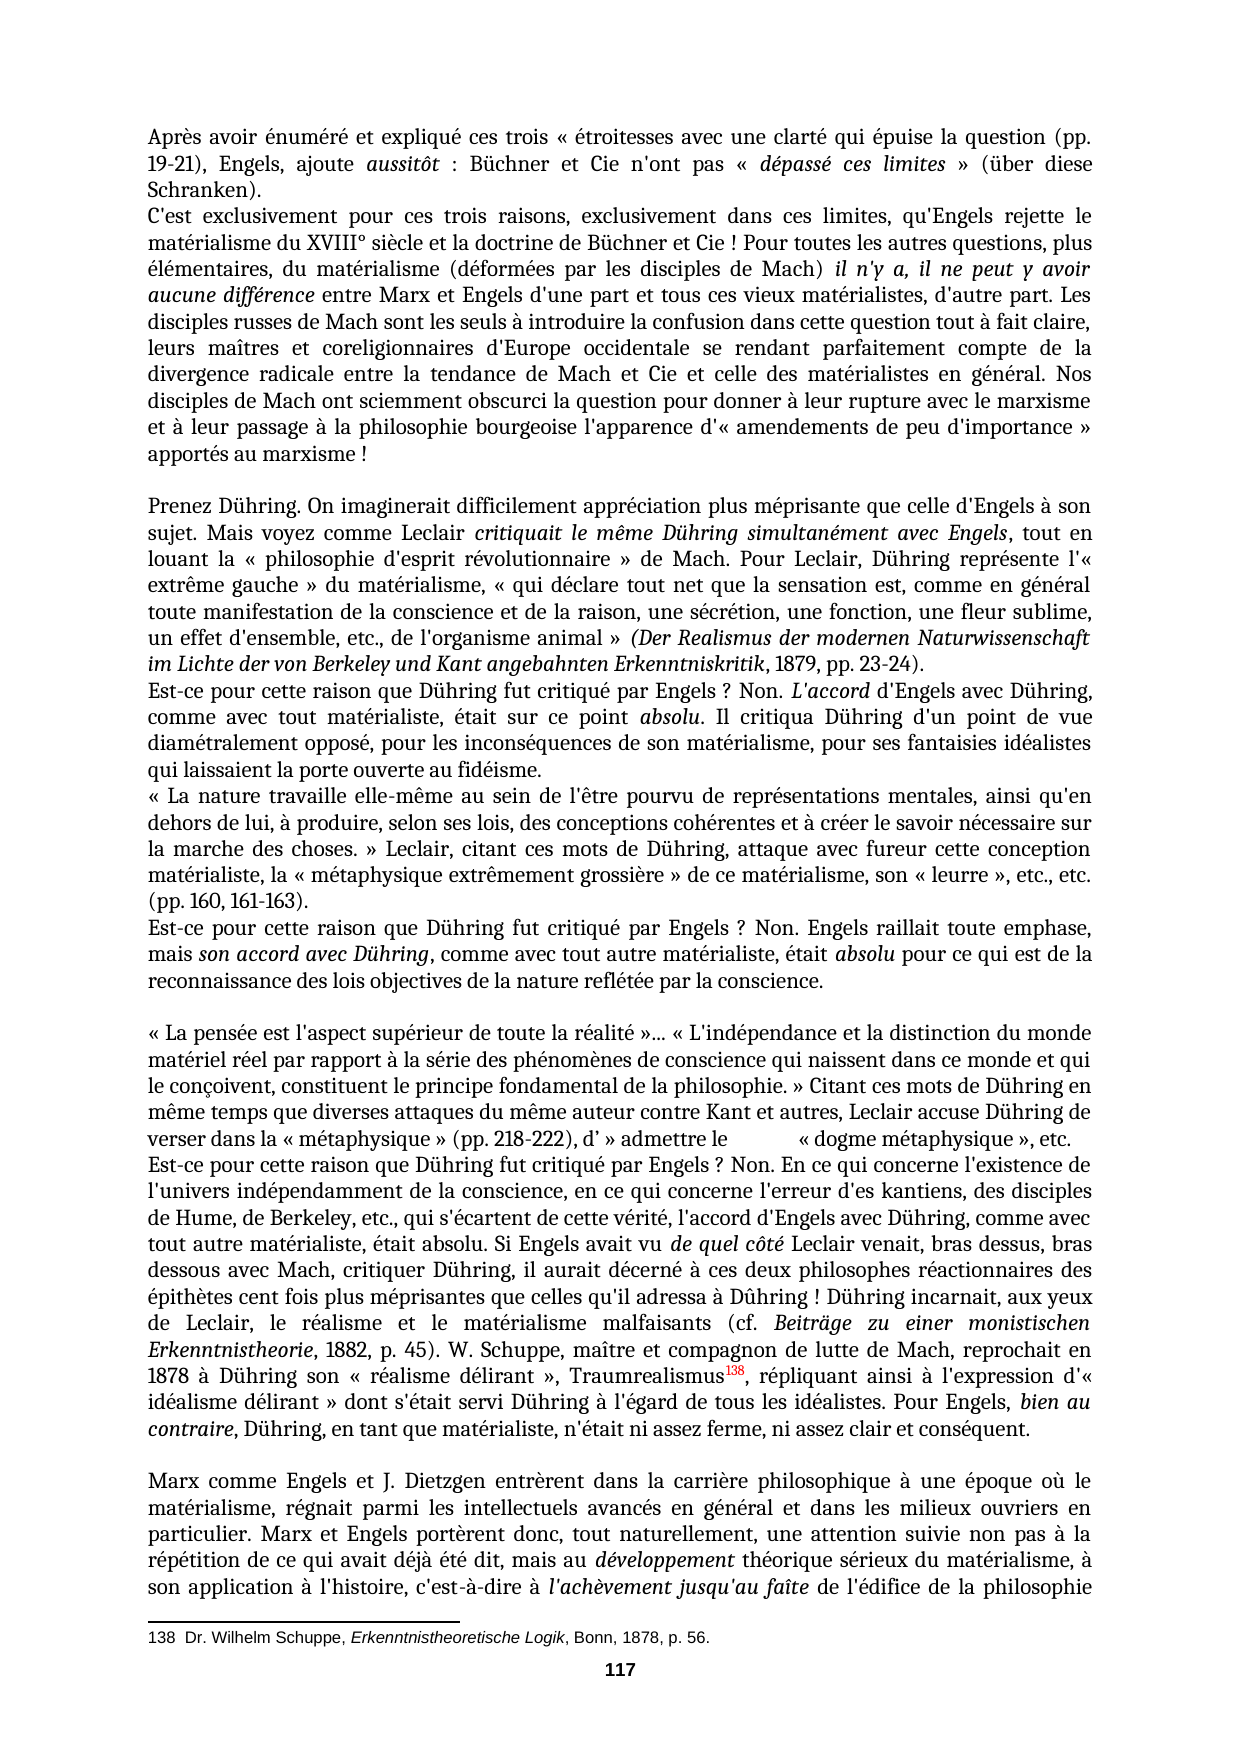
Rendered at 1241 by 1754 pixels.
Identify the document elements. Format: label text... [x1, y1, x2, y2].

text Est‑ce pour cette raison que Dühring fut critiqué par Engels ? Non. Engels raillait toute emphase, mais son accord avec Dühring, comme avec tout autre matérialiste, était absolu pour ce qui est de la reconnaissance des lois objectives de la nature reflétée par la conscience. [148, 915, 1093, 994]
text « La nature travaille elle‑même au sein de l'être pourvu de représentations mentales, ainsi qu'en dehors de lui, à produire, selon ses lois, des conceptions cohérentes et à créer le savoir nécessaire sur la marche des choses. » Leclair, citant ces mots de Dühring, attaque avec fureur cette conception matérialiste, la « métaphysique extrêmement grossière » de ce matérialisme, son « leurre », etc., etc. (pp. 160, 161‑163). [148, 783, 1093, 915]
text Est‑ce pour cette raison que Dühring fut critiqué par Engels ? Non. L'accord d'Engels avec Dühring, comme avec tout matérialiste, était sur ce point absolu. Il critiqua Dühring d'un point de vue diamétralement opposé, pour les inconséquences de son matérialisme, pour ses fantaisies idéalistes qui laissaient la porte ouverte au fidéisme. [148, 677, 1093, 783]
text Prenez Dühring. On imaginerait difficilement appréciation plus méprisante que celle d'Engels à son sujet. Mais voyez comme Leclair critiquait le même Dühring simultanément avec Engels, tout en louant la « philosophie d'esprit révolutionnaire » de Mach. Pour Leclair, Dühring représente l'« extrême gauche » du matérialisme, « qui déclare tout net que la sensation est, comme en général toute manifestation de la conscience et de la raison, une sécrétion, une fonction, une fleur sublime, un effet d'ensemble, etc., de l'organisme animal » (Der Realismus der modernen Naturwissenschaft im Lichte der von Berkeley und Kant angebahnten Erkenntniskritik, 1879, pp. 23‑24). [148, 493, 1093, 677]
text « La pensée est l'aspect supérieur de toute la réalité »... « L'indépendance et la distinction du monde matériel réel par rapport à la série des phénomènes de conscience qui naissent dans ce monde et qui le conçoivent, constituent le principe fondamental de la philosophie. » Citant ces mots de Dühring en même temps que diverses attaques du même auteur contre Kant et autres, Leclair accuse Dühring de verser dans la « métaphysique » (pp. 218‑222), d’ » admettre le « dogme métaphysique », etc. [148, 1020, 1093, 1152]
text Est‑ce pour cette raison que Dühring fut critiqué par Engels ? Non. En ce qui concerne l'existence de l'univers indépendamment de la conscience, en ce qui concerne l'erreur d'es kantiens, des disciples de Hume, de Berkeley, etc., qui s'écartent de cette vérité, l'accord d'Engels avec Dühring, comme avec tout autre matérialiste, était absolu. Si Engels avait vu de quel côté Leclair venait, bras dessus, bras dessous avec Mach, critiquer Dühring, il aurait décerné à ces deux philosophes réactionnaires des épithètes cent fois plus méprisantes que celles qu'il adressa à Dûhring ! Dühring incarnait, aux yeux de Leclair, le réalisme et le matérialisme malfaisants (cf. Beiträge zu einer monistischen Erkenntnistheorie, 1882, p. 45). W. Schuppe, maître et compagnon de lutte de Mach, reprochait en 1878 à Dühring son « réalisme délirant », Traumrealismus, répliquant ainsi à l'expression d'« idéalisme délirant » dont s'était servi Dühring à l'égard de tous les idéalistes. Pour Engels, bien au contraire, Dühring, en tant que matérialiste, n'était ni assez ferme, ni assez clair et conséquent. [148, 1152, 1093, 1442]
text Dr. Wilhelm Schuppe, Erkenntnistheoretische Logik, Bonn, 1878, p. 56. [148, 1628, 1093, 1647]
text C'est exclusivement pour ces trois raisons, exclusivement dans ces limites, qu'Engels rejette le matérialisme du XVIII° siècle et la doctrine de Büchner et Cie ! Pour toutes les autres questions, plus élémentaires, du matérialisme (déformées par les disciples de Mach) il n'y a, il ne peut y avoir aucune différence entre Marx et Engels d'une part et tous ces vieux matérialistes, d'autre part. Les disciples russes de Mach sont les seuls à introduire la confusion dans cette question tout à fait claire, leurs maîtres et coreligionnaires d'Europe occidentale se rendant parfaitement compte de la divergence radicale entre la tendance de Mach et Cie et celle des matérialistes en général. Nos disciples de Mach ont sciemment obscurci la question pour donner à leur rupture avec le marxisme et à leur passage à la philosophie bourgeoise l'apparence d'« amendements de peu d'importance » apportés au marxisme ! [148, 203, 1093, 467]
text Après avoir énuméré et expliqué ces trois « étroitesses avec une clarté qui épuise la question (pp. 19‑21), Engels, ajoute aussitôt : Büchner et Cie n'ont pas « dépassé ces limites » (über diese Schranken). [148, 124, 1093, 203]
text Marx comme Engels et J. Dietzgen entrèrent dans la carrière philosophique à une époque où le matérialisme, régnait parmi les intellectuels avancés en général et dans les milieux ouvriers en particulier. Marx et Engels portèrent donc, tout naturellement, une attention suivie non pas à la répétition de ce qui avait déjà été dit, mais au développement théorique sérieux du matérialisme, à son application à l'histoire, c'est‑à‑dire à l'achèvement jusqu'au faîte de l'édifice de la philosophie [148, 1468, 1093, 1600]
